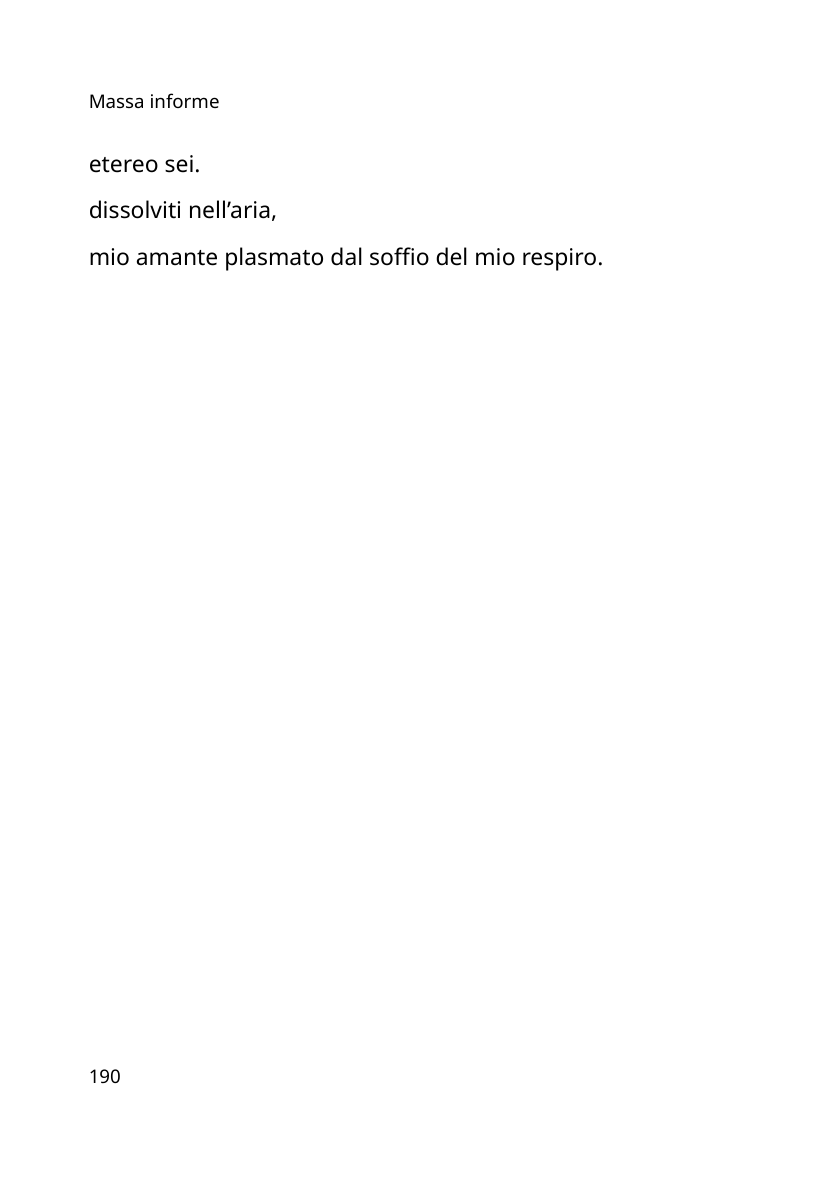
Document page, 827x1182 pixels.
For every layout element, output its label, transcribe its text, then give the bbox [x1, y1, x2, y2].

text dissolviti nell’aria, [88, 194, 738, 226]
text mio amante plasmato dal soffio del mio respiro. [88, 241, 738, 272]
text etereo sei. [88, 147, 738, 179]
